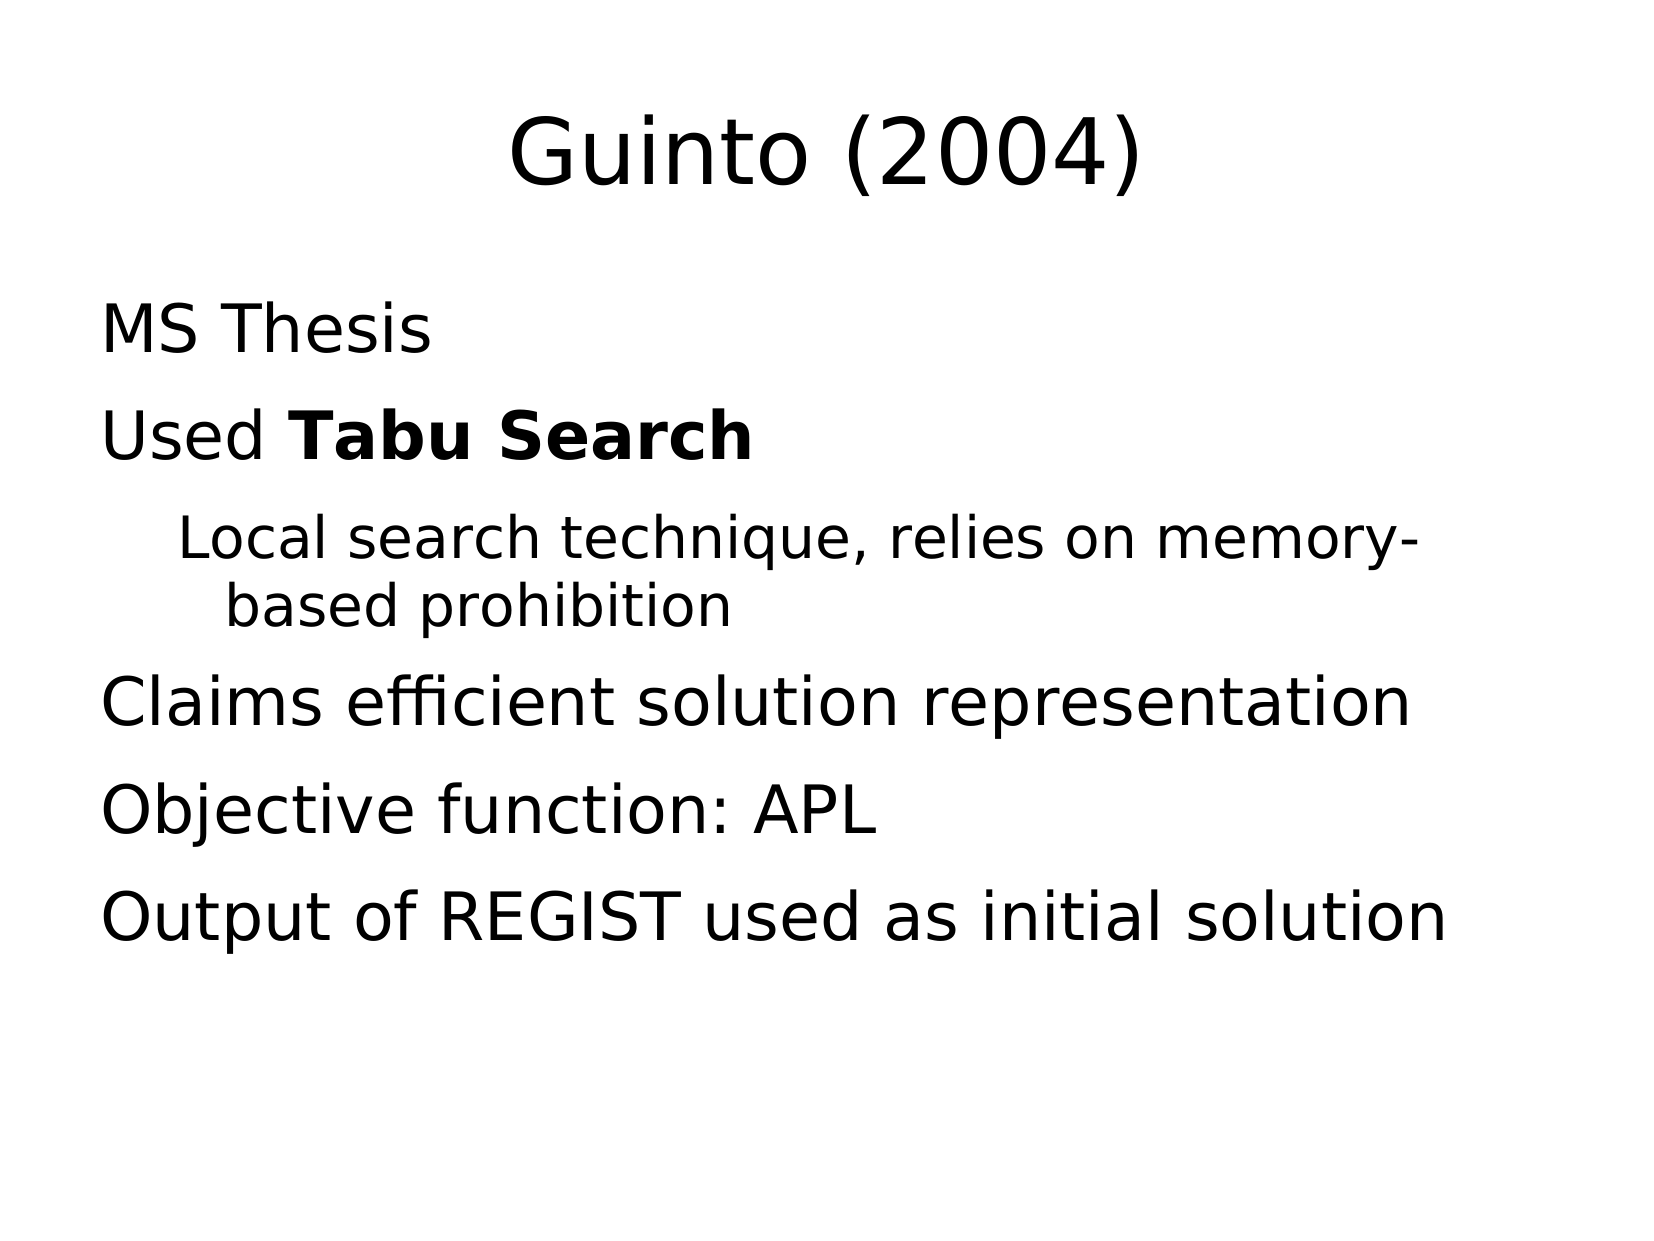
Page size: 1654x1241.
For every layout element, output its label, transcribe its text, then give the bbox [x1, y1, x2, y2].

title Guinto (2004) [82, 49, 1571, 257]
list MS Thesis Used Tabu Search Local search technique, relies on memory-based prohibition Claims efficient solution representation Objective function: APL Output of REGIST used as initial solution [82, 290, 1571, 1109]
